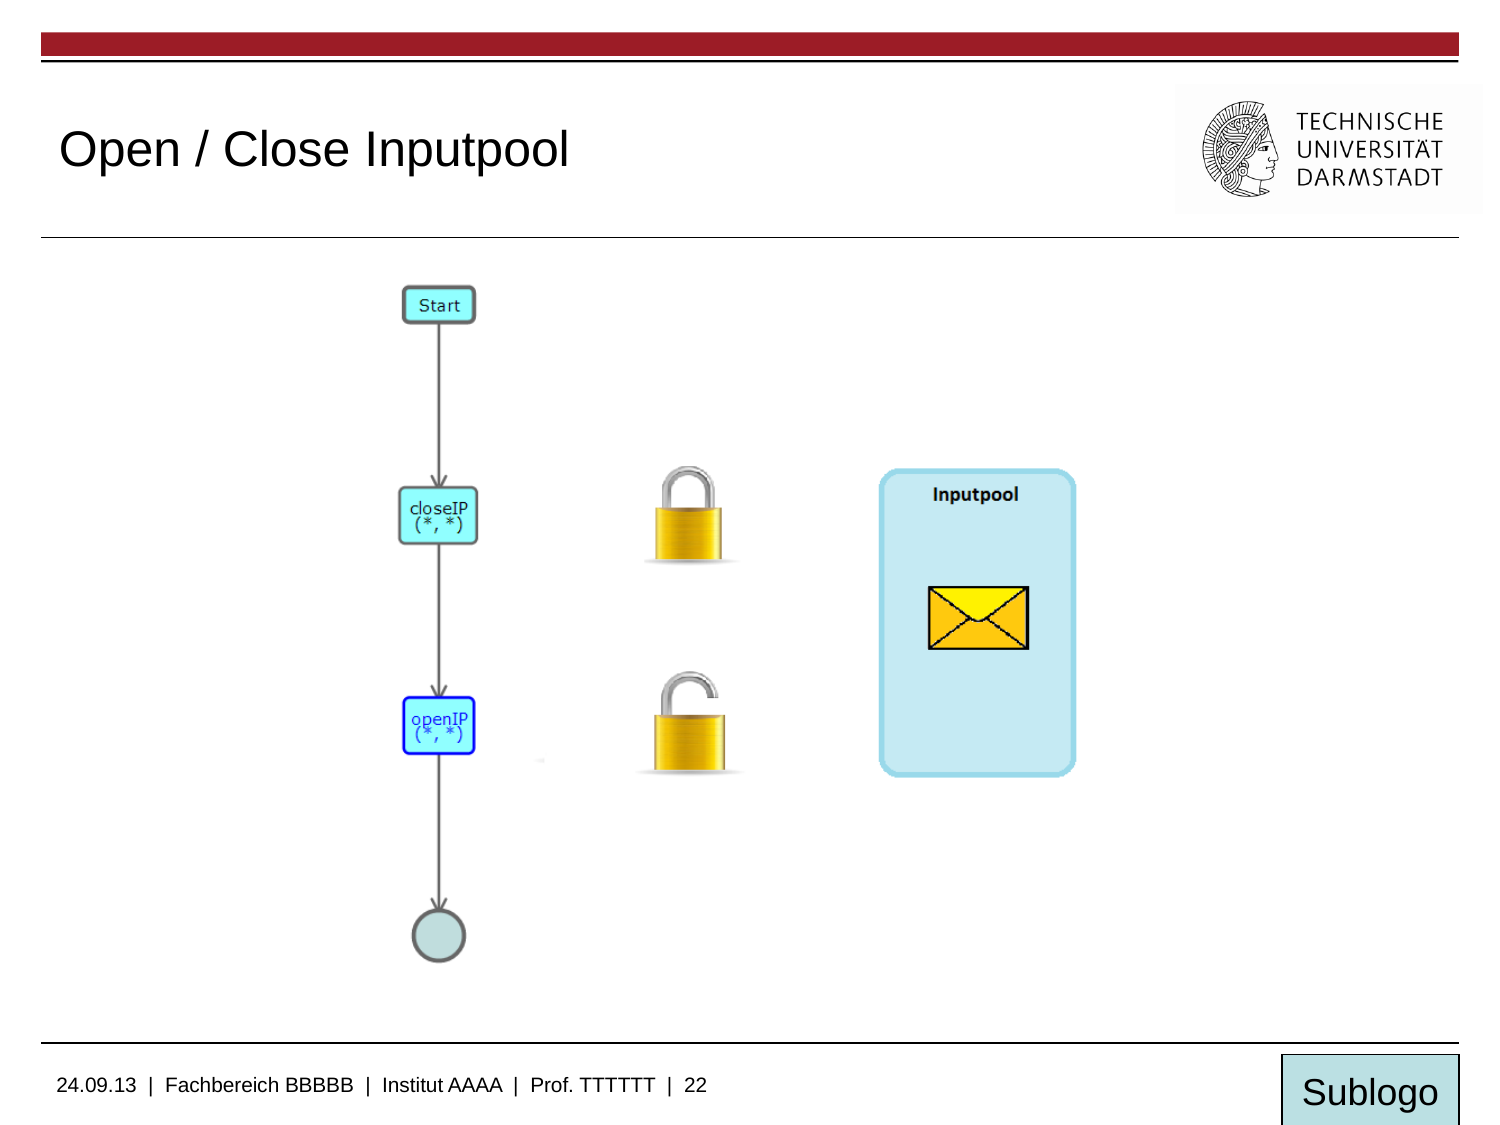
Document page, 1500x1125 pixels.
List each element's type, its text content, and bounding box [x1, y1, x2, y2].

title Open / Close Inputpool [58, 80, 1149, 218]
picture [1175, 84, 1483, 214]
picture [265, 269, 1174, 1004]
